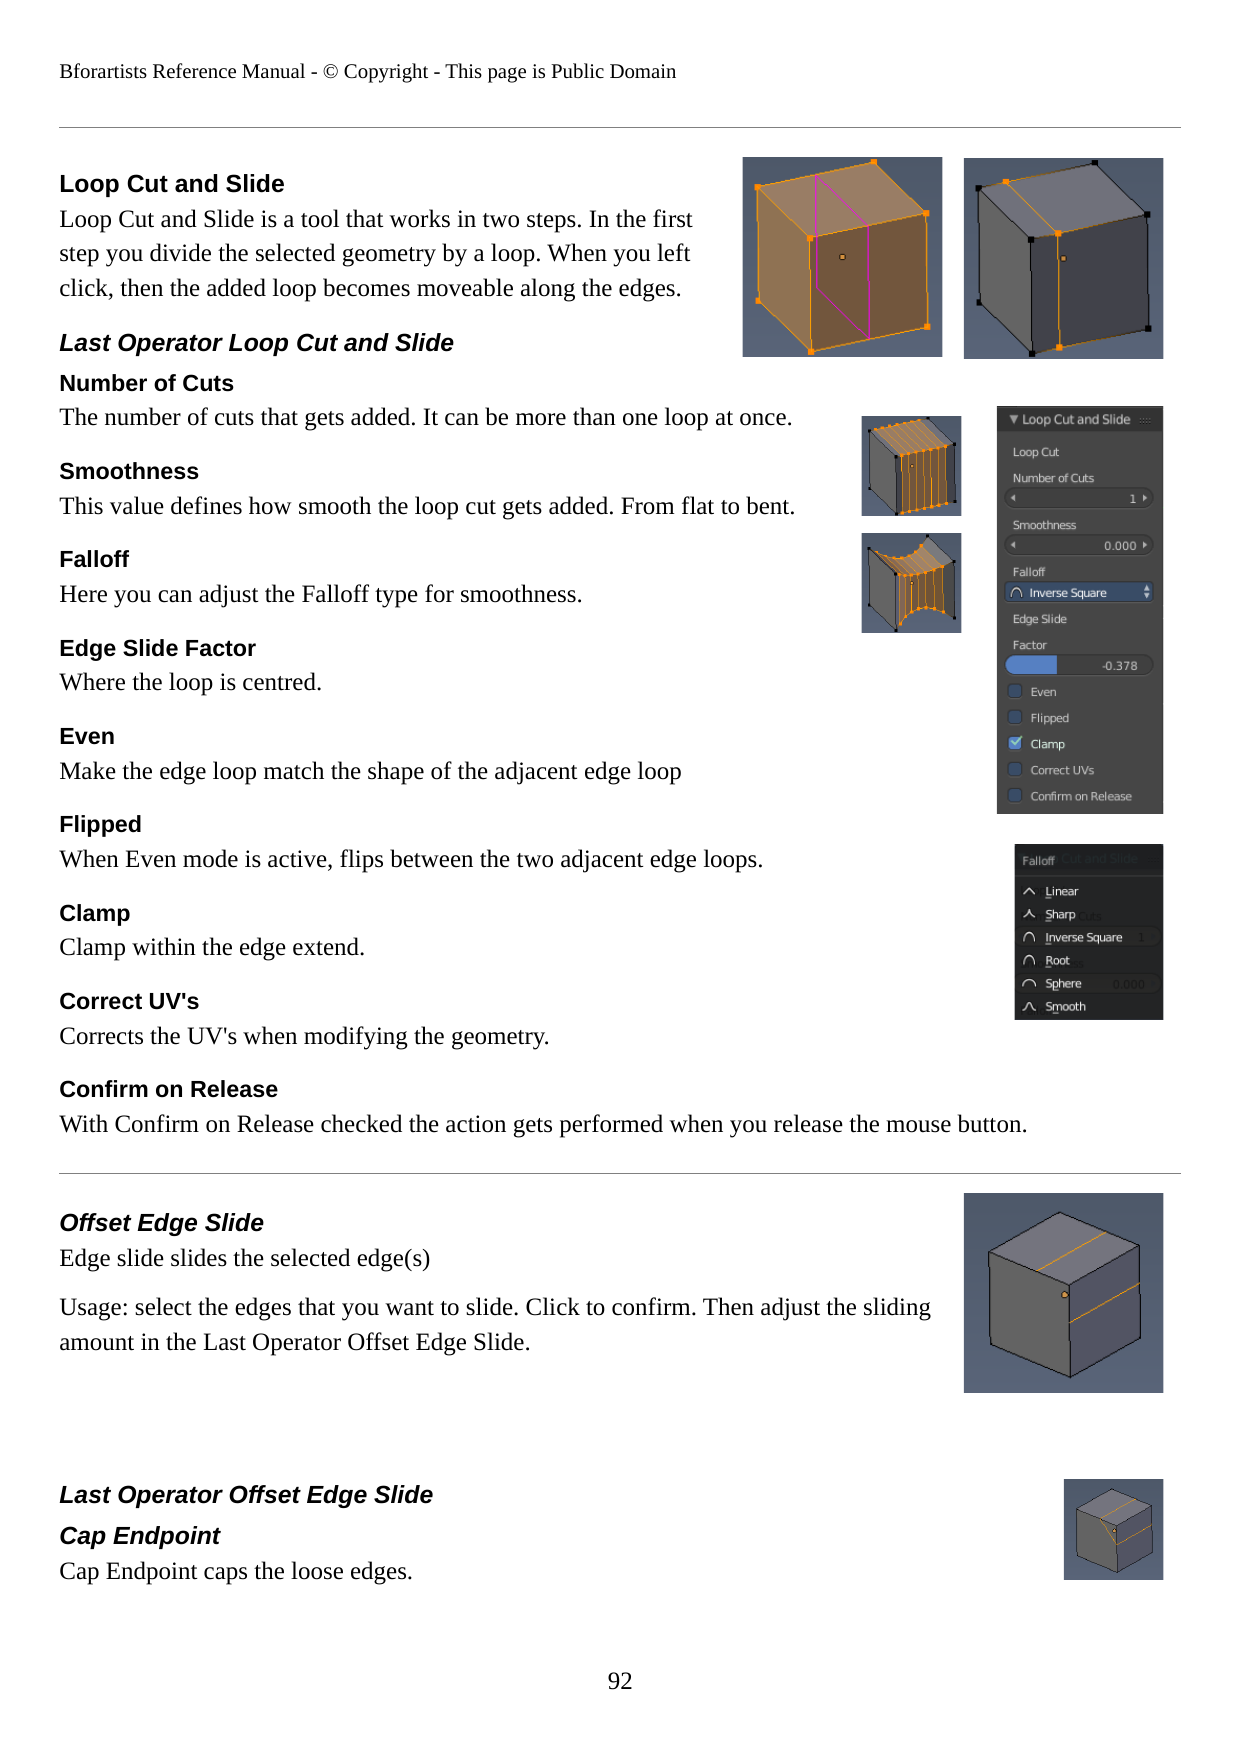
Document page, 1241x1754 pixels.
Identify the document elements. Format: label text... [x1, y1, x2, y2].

subtitle Correct UV's [59, 988, 1014, 1014]
subtitle Smoothness [59, 458, 861, 484]
subtitle Last Operator Offset Edge Slide [59, 1480, 1063, 1509]
subtitle Falloff [59, 546, 861, 573]
picture [963, 158, 1164, 359]
subtitle [962, 546, 996, 573]
subtitle Loop Cut and Slide [59, 169, 742, 198]
subtitle Cap Endpoint [59, 1521, 1063, 1550]
text This value defines how smooth the loop cut gets added. From flat to bent. [59, 491, 996, 519]
subtitle [1164, 988, 1181, 1014]
subtitle Number of Cuts [59, 369, 1181, 396]
text Make the edge loop match the shape of the adjacent edge loop [59, 756, 996, 784]
text Where the loop is centred. [59, 667, 996, 696]
picture [963, 1193, 1164, 1393]
text Loop Cut and Slide is a tool that works in two steps. In the first step you divide the selected geometry by a loop. When you left click, then the added loop becomes moveable along the edges. [59, 204, 742, 302]
picture [861, 416, 962, 516]
subtitle Offset Edge Slide [59, 1208, 963, 1237]
text Clamp within the edge extend. [59, 932, 1014, 961]
text When Even mode is active, flips between the two adjacent edge loops. [59, 844, 1014, 873]
subtitle [1164, 634, 1181, 661]
subtitle [943, 169, 963, 198]
subtitle Even [59, 723, 996, 749]
subtitle Confirm on Release [59, 1076, 1181, 1103]
text Edge slide slides the selected edge(s) [59, 1243, 963, 1272]
picture [1063, 1479, 1164, 1580]
text Usage: select the edges that you want to slide. Click to confirm. Then adjust the sliding amount in the Last Operator Offset Edge Slide. [59, 1292, 963, 1356]
text With Confirm on Release checked the action gets performed when you release the mouse button. [59, 1109, 1181, 1138]
picture [1014, 844, 1164, 1020]
subtitle Clamp [59, 899, 1014, 926]
subtitle [1164, 1208, 1181, 1237]
picture [996, 406, 1164, 814]
subtitle Edge Slide Factor [59, 634, 996, 661]
subtitle [1164, 546, 1181, 573]
picture [861, 533, 962, 633]
subtitle [1164, 458, 1181, 484]
text Cap Endpoint caps the loose edges. [59, 1556, 1181, 1585]
subtitle [962, 458, 996, 484]
text The number of cuts that gets added. It can be more than one loop at once. [59, 402, 1181, 431]
subtitle Last Operator Loop Cut and Slide [59, 328, 742, 357]
subtitle [1164, 1521, 1181, 1550]
picture [742, 157, 943, 357]
subtitle [1164, 899, 1181, 926]
text Corrects the UV's when modifying the geometry. [59, 1021, 1181, 1049]
subtitle [1164, 169, 1181, 198]
subtitle Flipped [59, 811, 1181, 838]
text Here you can adjust the Falloff type for smoothness. [59, 579, 861, 608]
subtitle [1164, 723, 1181, 749]
